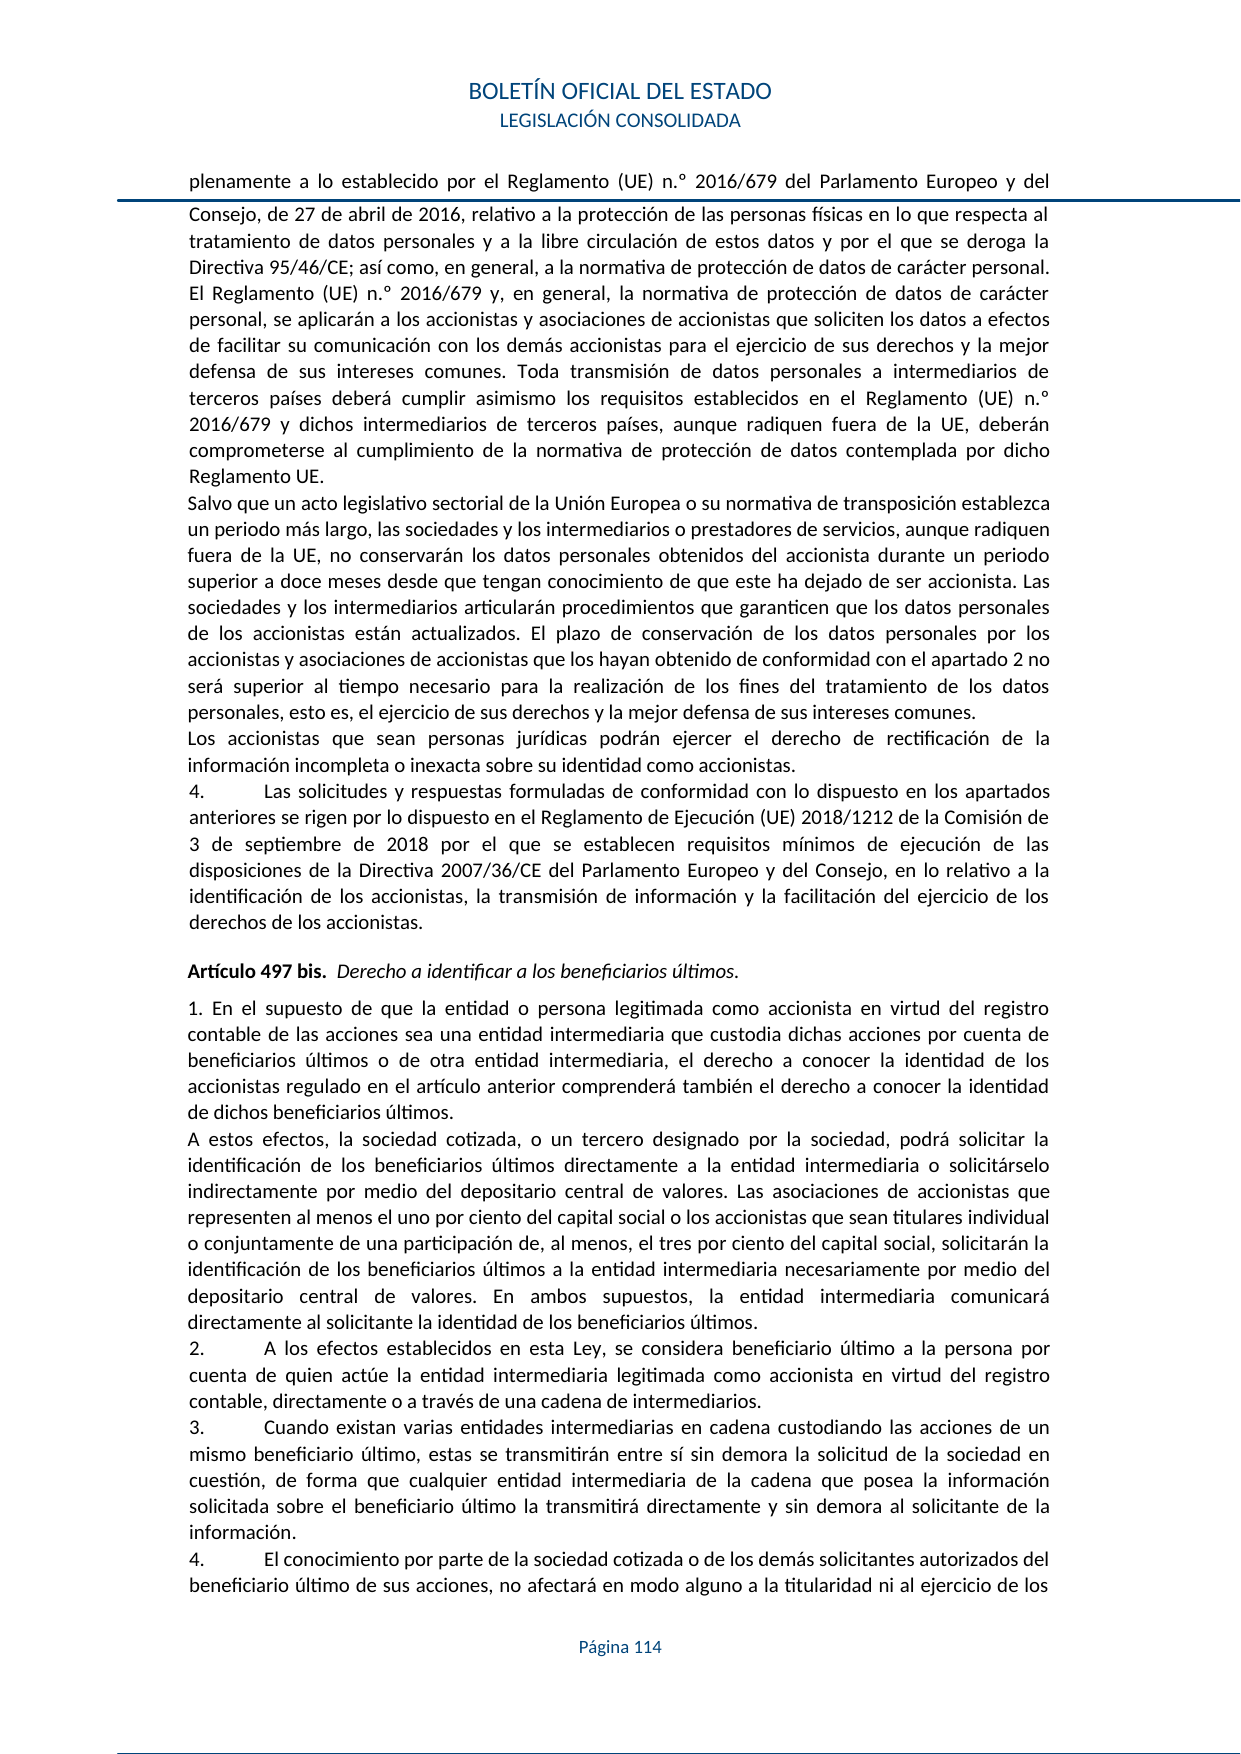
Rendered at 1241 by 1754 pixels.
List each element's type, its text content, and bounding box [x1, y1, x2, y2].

list El conocimiento por parte de la sociedad cotizada o de los demás solicitantes autorizados del beneficiario último de sus acciones, no afectará en modo alguno a la titularidad ni al ejercicio de los [189, 1546, 1051, 1597]
list Las solicitudes y respuestas formuladas de conformidad con lo dispuesto en los apartados anteriores se rigen por lo dispuesto en el Reglamento de Ejecución (UE) 2018/1212 de la Comisión de 3 de septiembre de 2018 por el que se establecen requisitos mínimos de ejecución de las disposiciones de la Directiva 2007/36/CE del Parlamento Europeo y del Consejo, en lo relativo a la identificación de los accionistas, la transmisión de información y la facilitación del ejercicio de los derechos de los accionistas. [189, 778, 1051, 934]
text Los accionistas que sean personas jurídicas podrán ejercer el derecho de rectificación de la información incompleta o inexacta sobre su identidad como accionistas. [187, 726, 1051, 777]
text 1. En el supuesto de que la entidad o persona legitimada como accionista en virtud del registro contable de las acciones sea una entidad intermediaria que custodia dichas acciones por cuenta de beneficiarios últimos o de otra entidad intermediaria, el derecho a conocer la identidad de los accionistas regulado en el artículo anterior comprenderá también el derecho a conocer la identidad de dichos beneficiarios últimos. [187, 995, 1051, 1125]
list Cuando existan varias entidades intermediarias en cadena custodiando las acciones de un mismo beneficiario último, estas se transmitirán entre sí sin demora la solicitud de la sociedad en cuestión, de forma que cualquier entidad intermediaria de la cadena que posea la información solicitada sobre el beneficiario último la transmitirá directamente y sin demora al solicitante de la información. [189, 1414, 1051, 1544]
list A los efectos establecidos en esta Ley, se considera beneficiario último a la persona por cuenta de quien actúe la entidad intermediaria legitimada como accionista en virtud del registro contable, directamente o a través de una cadena de intermediarios. [189, 1336, 1051, 1413]
text Artículo 497 bis. Derecho a identificar a los beneficiarios últimos. [187, 958, 1051, 983]
list Consejo, de 27 de abril de 2016, relativo a la protección de las personas físicas en lo que respecta al tratamiento de datos personales y a la libre circulación de estos datos y por el que se deroga la Directiva 95/46/CE; así como, en general, a la normativa de protección de datos de carácter personal. El Reglamento (UE) n.º 2016/679 y, en general, la normativa de protección de datos de carácter personal, se aplicarán a los accionistas y asociaciones de accionistas que soliciten los datos a efectos de facilitar su comunicación con los demás accionistas para el ejercicio de sus derechos y la mejor defensa de sus intereses comunes. Toda transmisión de datos personales a intermediarios de terceros países deberá cumplir asimismo los requisitos establecidos en el Reglamento (UE) n.º 2016/679 y dichos intermediarios de terceros países, aunque radiquen fuera de la UE, deberán comprometerse al cumplimiento de la normativa de protección de datos contemplada por dicho Reglamento UE. [189, 202, 1051, 488]
text A estos efectos, la sociedad cotizada, o un tercero designado por la sociedad, podrá solicitar la identificación de los beneficiarios últimos directamente a la entidad intermediaria o solicitárselo indirectamente por medio del depositario central de valores. Las asociaciones de accionistas que representen al menos el uno por ciento del capital social o los accionistas que sean titulares individual o conjuntamente de una participación de, al menos, el tres por ciento del capital social, solicitarán la identificación de los beneficiarios últimos a la entidad intermediaria necesariamente por medio del depositario central de valores. En ambos supuestos, la entidad intermediaria comunicará directamente al solicitante la identidad de los beneficiarios últimos. [187, 1126, 1051, 1334]
text Salvo que un acto legislativo sectorial de la Unión Europea o su normativa de transposición establezca un periodo más largo, las sociedades y los intermediarios o prestadores de servicios, aunque radiquen fuera de la UE, no conservarán los datos personales obtenidos del accionista durante un periodo superior a doce meses desde que tengan conocimiento de que este ha dejado de ser accionista. Las sociedades y los intermediarios articularán procedimientos que garanticen que los datos personales de los accionistas están actualizados. El plazo de conservación de los datos personales por los accionistas y asociaciones de accionistas que los hayan obtenido de conformidad con el apartado 2 no será superior al tiempo necesario para la realización de los fines del tratamiento de los datos personales, esto es, el ejercicio de sus derechos y la mejor defensa de sus intereses comunes. [187, 490, 1051, 724]
list plenamente a lo establecido por el Reglamento (UE) n.º 2016/679 del Parlamento Europeo y del [189, 168, 1051, 199]
